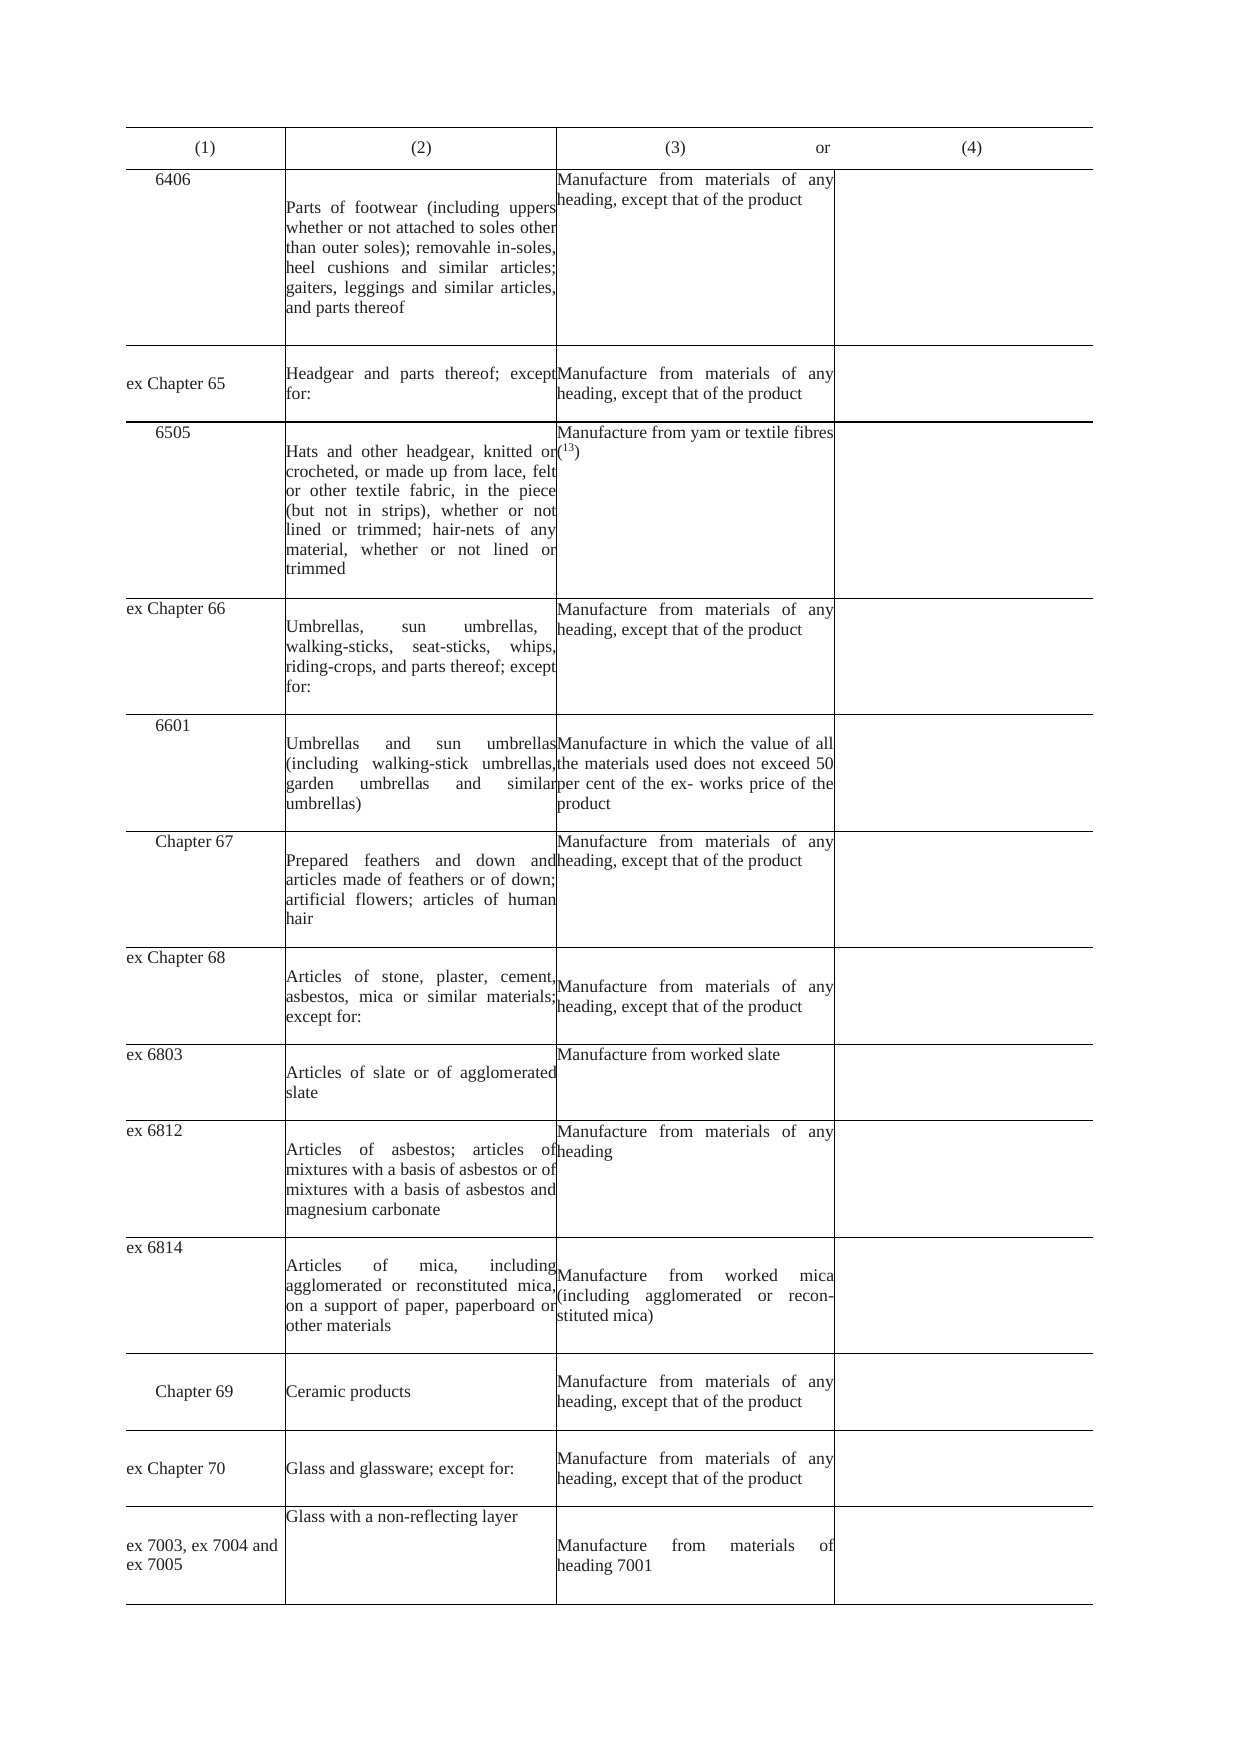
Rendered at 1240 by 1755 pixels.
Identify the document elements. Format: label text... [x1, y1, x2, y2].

table_cell Parts of footwear (including uppers whether or not attached to soles other than outer soles); removahle in-soles, heel cushions and similar articles; gaiters, leggings and similar articles, and parts thereof [286, 170, 556, 345]
table_cell Umbrellas, sun umbrellas, walking-sticks, seat-sticks, whips, riding-crops, and parts thereof; except for: [286, 599, 556, 714]
table_cell Manufacture from materials of any heading, except that of the product [557, 832, 834, 947]
table_cell Manufacture in which the value of all the materials used does not exceed 50 per cent of the ex- works price of the product [557, 715, 834, 831]
table_cell ex 6814 [126, 1238, 285, 1353]
table_cell [835, 1121, 1093, 1237]
table_header (3) or (4) [557, 128, 1093, 168]
table_cell Articles of stone, plaster, cement, asbestos, mica or similar materials; except for: [286, 948, 556, 1044]
table_cell [835, 948, 1093, 1044]
table_cell Manufacture from worked mica (including agglomerated or recon­stituted mica) [557, 1238, 834, 1353]
table_cell Manufacture from materials of heading 7001 [557, 1507, 834, 1603]
table_cell Manufacture from materials of any heading, except that of the product [557, 599, 834, 714]
table_cell 6505 [126, 423, 285, 598]
table_cell 6601 [126, 715, 285, 831]
table_cell ex 6803 [126, 1045, 285, 1120]
table_header (1) [126, 128, 285, 168]
table_cell Articles of asbestos; articles of mixtures with a basis of asbestos or of mixtures with a basis of asbestos and magnesium carbonate [286, 1121, 556, 1237]
table_cell ex 7003, ex 7004 and ex 7005 [126, 1507, 285, 1603]
table_cell [835, 1238, 1093, 1353]
table_header (2) [286, 128, 556, 168]
table_cell Umbrellas and sun umbrellas (including walking-stick umbrellas, garden umbrellas and similar umbrellas) [286, 715, 556, 831]
table_cell Glass and glassware; except for: [286, 1431, 556, 1506]
table_cell ex Chapter 65 [126, 346, 285, 421]
table_cell Glass with a non-reflecting layer [286, 1507, 556, 1603]
table_cell Hats and other headgear, knitted or crocheted, or made up from lace, felt or other textile fabric, in the piece (but not in strips), whether or not lined or trimmed; hair-nets of any material, whether or not lined or trimmed [286, 423, 556, 598]
table_cell Manufacture from materials of any heading, except that of the product [557, 948, 834, 1044]
table_cell Headgear and parts thereof; except for: [286, 346, 556, 421]
table_cell Ceramic products [286, 1354, 556, 1429]
table_cell Prepared feathers and down and articles made of feathers or of down; artificial flowers; articles of human hair [286, 832, 556, 947]
table_cell Manufacture from materials of any heading, except that of the product [557, 1431, 834, 1506]
table_cell [835, 1045, 1093, 1120]
table_cell Manufacture from materials of any heading, except that of the product [557, 170, 834, 345]
table_cell ex Chapter 70 [126, 1431, 285, 1506]
table_cell ex Chapter 68 [126, 948, 285, 1044]
table_cell Manufacture from yam or textile fibres (13) [557, 423, 834, 598]
table_cell [835, 170, 1093, 345]
table_cell [835, 1354, 1093, 1429]
table_cell [835, 832, 1093, 947]
table_cell Manufacture from materials of any heading, except that of the product [557, 1354, 834, 1429]
table_cell Articles of mica, including agglomerated or reconstituted mica, on a support of paper, paperboard or other materials [286, 1238, 556, 1353]
table_cell Articles of slate or of agglom­erated slate [286, 1045, 556, 1120]
table_cell Chapter 69 [126, 1354, 285, 1429]
table_cell 6406 [126, 170, 285, 345]
table_cell [835, 423, 1093, 598]
table_cell [835, 599, 1093, 714]
table_cell Manufacture from materials of any heading [557, 1121, 834, 1237]
table_cell ex 6812 [126, 1121, 285, 1237]
table_cell Manufacture from materials of any heading, except that of the product [557, 346, 834, 421]
table_cell [835, 715, 1093, 831]
table_cell [835, 1507, 1093, 1603]
table_cell [835, 346, 1093, 421]
table_cell ex Chapter 66 [126, 599, 285, 714]
table_cell Chapter 67 [126, 832, 285, 947]
table_cell Manufacture from worked slate [557, 1045, 834, 1120]
table_cell [835, 1431, 1093, 1506]
